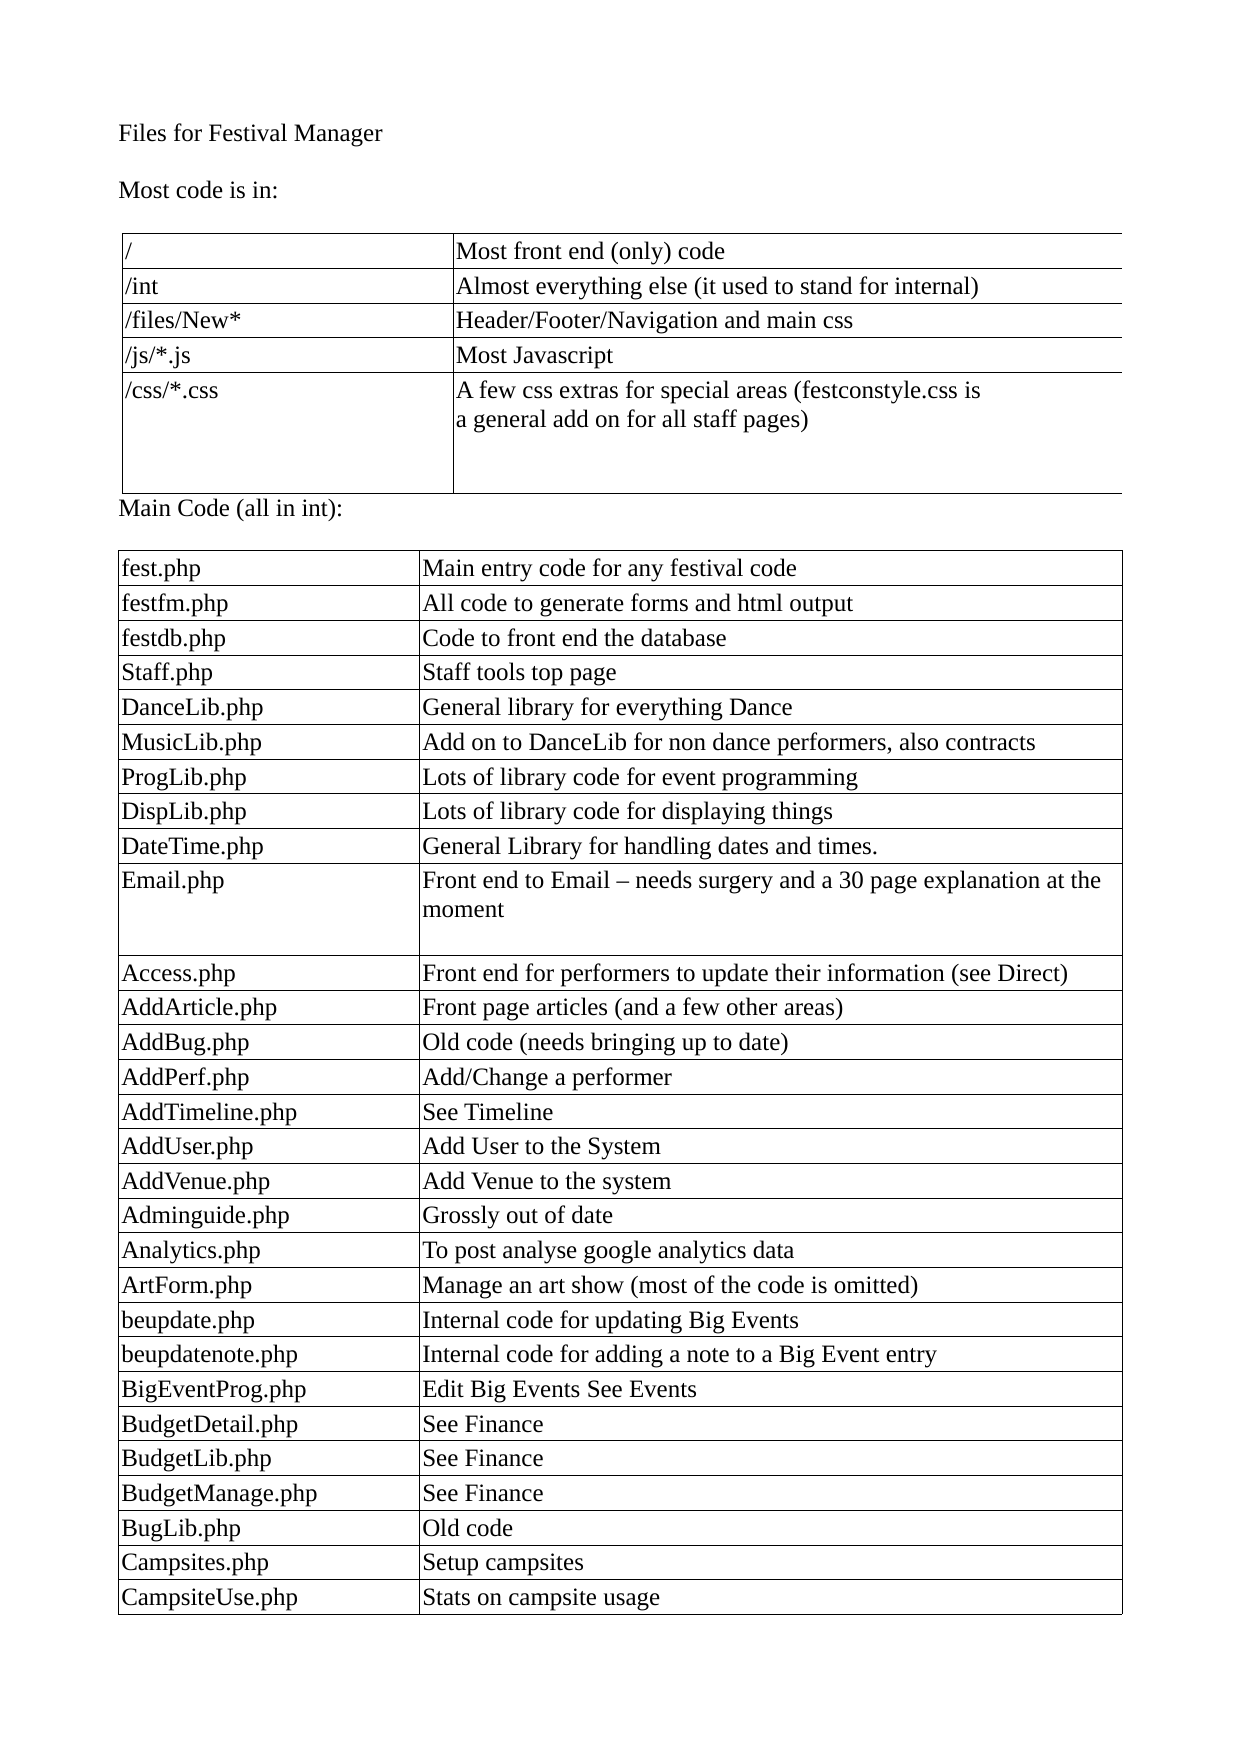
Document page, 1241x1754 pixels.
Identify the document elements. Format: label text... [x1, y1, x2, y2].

table_cell Internal code for updating Big Events [420, 1303, 1122, 1336]
table_cell ArtForm.php [119, 1268, 419, 1302]
table_cell See Finance [420, 1441, 1122, 1475]
table_header / [123, 234, 453, 268]
table_cell Lots of library code for displaying things [420, 794, 1122, 828]
table_cell Edit Big Events See Events [420, 1372, 1122, 1406]
table_cell Front end to Email – needs surgery and a 30 page explanation at the moment [420, 864, 1122, 955]
table_cell MusicLib.php [119, 725, 419, 758]
table_cell festdb.php [119, 621, 419, 654]
text Files for Festival Manager [118, 118, 1122, 147]
table_cell BudgetManage.php [119, 1476, 419, 1510]
table_cell Add/Change a performer [420, 1060, 1122, 1093]
table_cell /files/New* [123, 304, 453, 337]
table_cell See Finance [420, 1407, 1122, 1440]
table_cell /css/*.css [123, 373, 453, 493]
table_cell Access.php [119, 956, 419, 989]
table_cell Add on to DanceLib for non dance performers, also contracts [420, 725, 1122, 758]
table_header Most front end (only) code [454, 234, 1122, 268]
table_cell Lots of library code for event programming [420, 760, 1122, 793]
table_header fest.php [119, 551, 419, 585]
table_cell Most Javascript [454, 338, 1122, 372]
table_cell Almost everything else (it used to stand for internal) [454, 269, 1122, 302]
table_cell A few css extras for special areas (festconstyle.css is a general add on for all staff pages) [454, 373, 1122, 493]
text Most code is in: [118, 176, 1122, 204]
table_cell AddTimeline.php [119, 1095, 419, 1128]
table_cell CampsiteUse.php [119, 1580, 419, 1614]
table_cell To post analyse google analytics data [420, 1233, 1122, 1267]
table_header Main entry code for any festival code [420, 551, 1122, 585]
table_cell See Timeline [420, 1095, 1122, 1128]
table_cell Header/Footer/Navigation and main css [454, 304, 1122, 337]
table_cell All code to generate forms and html output [420, 586, 1122, 620]
table_cell Stats on campsite usage [420, 1580, 1122, 1614]
table_cell General Library for handling dates and times. [420, 829, 1122, 863]
table_cell BigEventProg.php [119, 1372, 419, 1406]
table_cell /js/*.js [123, 338, 453, 372]
text Main Code (all in int): [118, 493, 1122, 522]
table_cell Front end for performers to update their information (see Direct) [420, 956, 1122, 989]
table_cell /int [123, 269, 453, 302]
table_cell AddVenue.php [119, 1164, 419, 1198]
table_cell AddPerf.php [119, 1060, 419, 1093]
table_cell Adminguide.php [119, 1199, 419, 1232]
table_cell See Finance [420, 1476, 1122, 1510]
table_cell Staff tools top page [420, 656, 1122, 689]
table_cell BudgetLib.php [119, 1441, 419, 1475]
table_cell Add Venue to the system [420, 1164, 1122, 1198]
table_cell Email.php [119, 864, 419, 955]
table_cell beupdatenote.php [119, 1337, 419, 1371]
table_cell Old code [420, 1511, 1122, 1544]
table_cell Old code (needs bringing up to date) [420, 1025, 1122, 1059]
table_cell General library for everything Dance [420, 690, 1122, 724]
table_cell Manage an art show (most of the code is omitted) [420, 1268, 1122, 1302]
table_cell AddBug.php [119, 1025, 419, 1059]
table_cell Code to front end the database [420, 621, 1122, 654]
table_cell Analytics.php [119, 1233, 419, 1267]
table_cell Front page articles (and a few other areas) [420, 991, 1122, 1024]
table_cell Campsites.php [119, 1546, 419, 1579]
table_cell BugLib.php [119, 1511, 419, 1544]
table_cell ProgLib.php [119, 760, 419, 793]
table_cell AddUser.php [119, 1129, 419, 1163]
table_cell DanceLib.php [119, 690, 419, 724]
table_cell festfm.php [119, 586, 419, 620]
table_cell beupdate.php [119, 1303, 419, 1336]
table_cell Setup campsites [420, 1546, 1122, 1579]
table_cell DispLib.php [119, 794, 419, 828]
table_cell Internal code for adding a note to a Big Event entry [420, 1337, 1122, 1371]
table_cell Staff.php [119, 656, 419, 689]
table_cell BudgetDetail.php [119, 1407, 419, 1440]
table_cell Grossly out of date [420, 1199, 1122, 1232]
table_cell AddArticle.php [119, 991, 419, 1024]
table_cell Add User to the System [420, 1129, 1122, 1163]
table_cell DateTime.php [119, 829, 419, 863]
